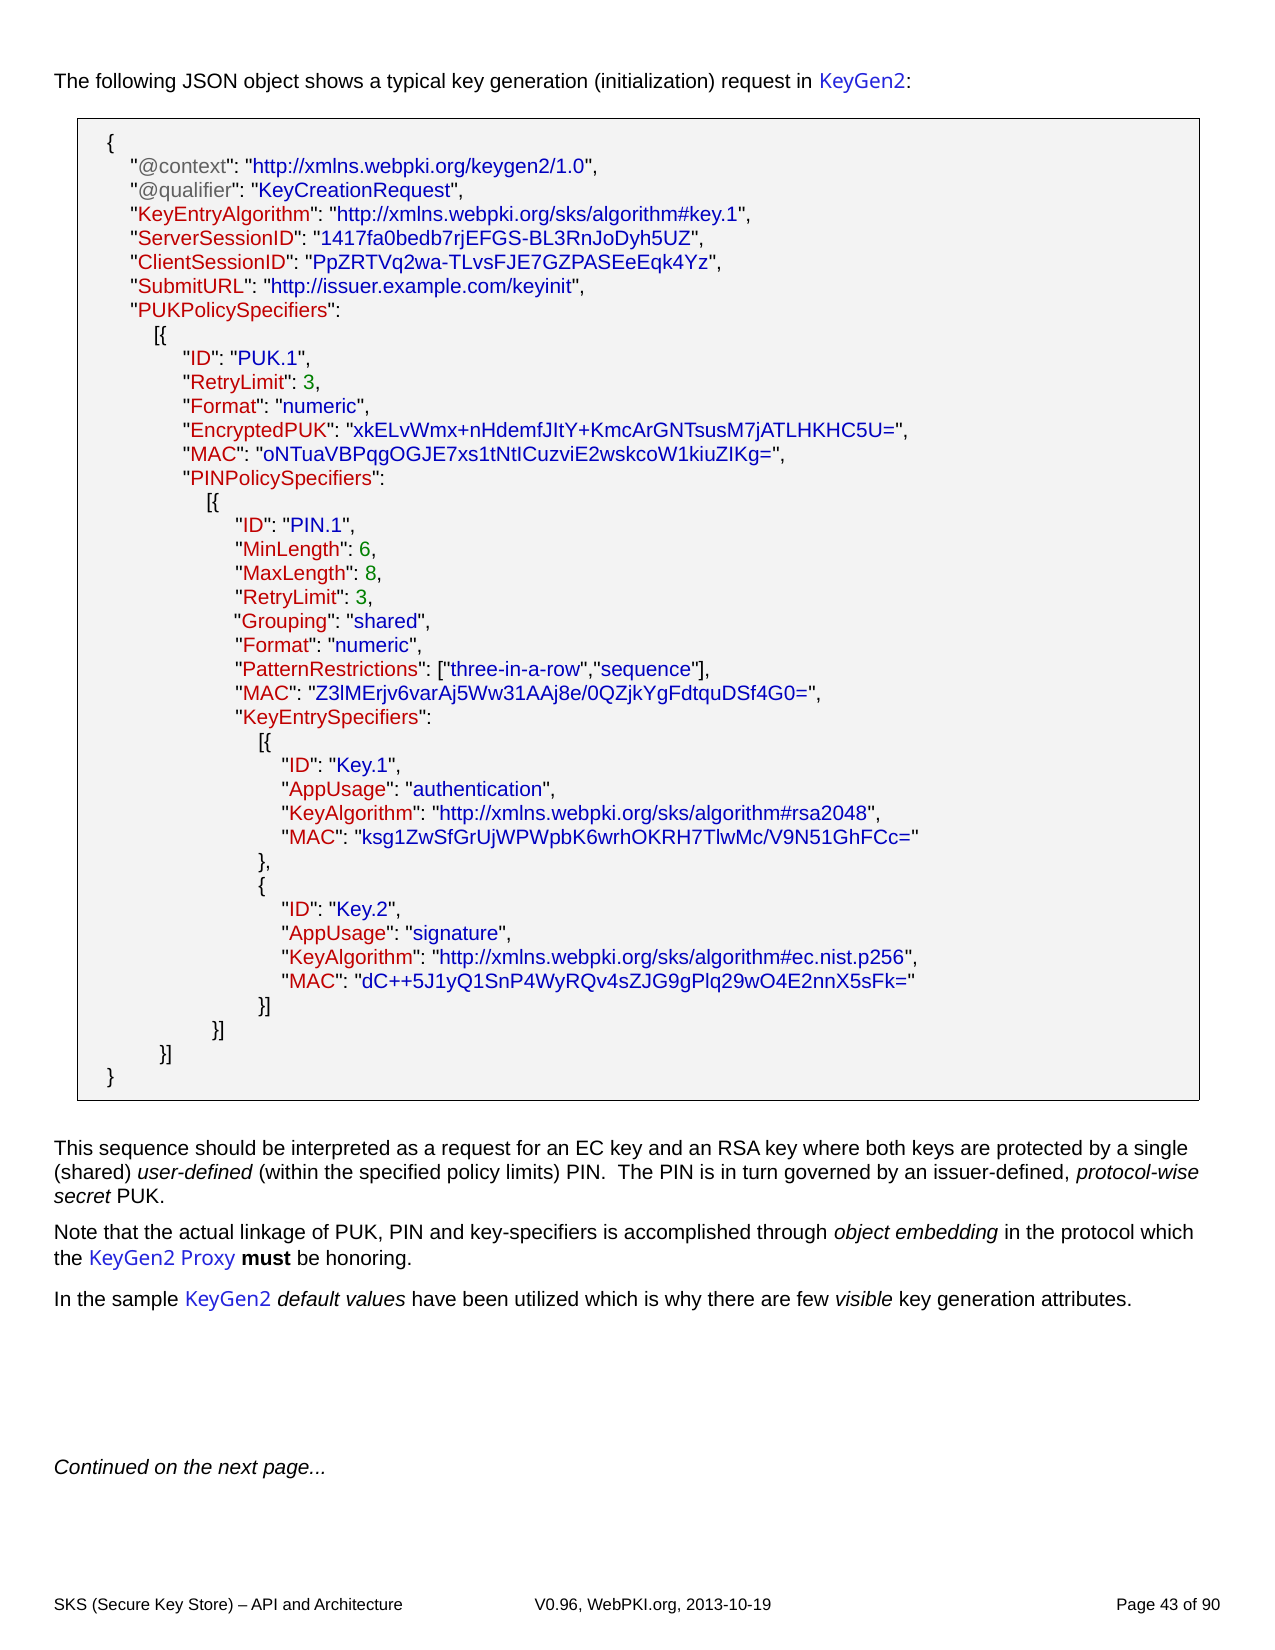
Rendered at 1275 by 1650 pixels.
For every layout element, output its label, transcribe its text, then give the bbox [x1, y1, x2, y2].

text This sequence should be interpreted as a request for an EC key and an RSA key where both keys are protected by a single (shared) user-defined (within the specified policy limits) PIN. The PIN is in turn governed by an issuer-defined, protocol-wise secret PUK. [54, 1136, 1221, 1208]
text Continued on the next page... [54, 1431, 1221, 1479]
text The following JSON object shows a typical key generation (initialization) request in KeyGen2: [54, 66, 1221, 118]
text Note that the actual linkage of PUK, PIN and key-specifiers is accomplished through object embedding in the protocol which the KeyGen2 Proxy must be honoring. [54, 1219, 1221, 1272]
table_header { "@context": "http://xmlns.webpki.org/keygen2/1.0", "@qualifier": "KeyCreationRequest", "KeyEntryAlgorithm": "http://xmlns.webpki.org/sks/algorithm#key.1", "ServerSessionID": "1417fa0bedb7rjEFGS-BL3RnJoDyh5UZ", "ClientSessionID": "PpZRTVq2wa-TLvsFJE7GZPASEeEqk4Yz", "SubmitURL": "http://issuer.example.com/keyinit", "PUKPolicySpecifiers": [{ "ID": "PUK.1", "RetryLimit": 3, "Format": "numeric", "EncryptedPUK": "xkELvWmx+nHdemfJItY+KmcArGNTsusM7jATLHKHC5U=", "MAC": "oNTuaVBPqgOGJE7xs1tNtICuzviE2wskcoW1kiuZIKg=", "PINPolicySpecifiers": [{ "ID": "PIN.1", "MinLength": 6, "MaxLength": 8, "RetryLimit": 3, "Grouping": "shared", "Format": "numeric", "PatternRestrictions": ["three-in-a-row","sequence"], "MAC": "Z3lMErjv6varAj5Ww31AAj8e/0QZjkYgFdtquDSf4G0=", "KeyEntrySpecifiers": [{ "ID": "Key.1", "AppUsage": "authentication", "KeyAlgorithm": "http://xmlns.webpki.org/sks/algorithm#rsa2048", "MAC": "ksg1ZwSfGrUjWPWpbK6wrhOKRH7TlwMc/V9N51GhFCc=" }, { "ID": "Key.2", "AppUsage": "signature", "KeyAlgorithm": "http://xmlns.webpki.org/sks/algorithm#ec.nist.p256", "MAC": "dC++5J1yQ1SnP4WyRQv4sZJG9gPlq29wO4E2nnX5sFk=" }] }] }] } [78, 119, 1199, 1100]
text In the sample KeyGen2 default values have been utilized which is why there are few visible key generation attributes. [54, 1284, 1221, 1312]
